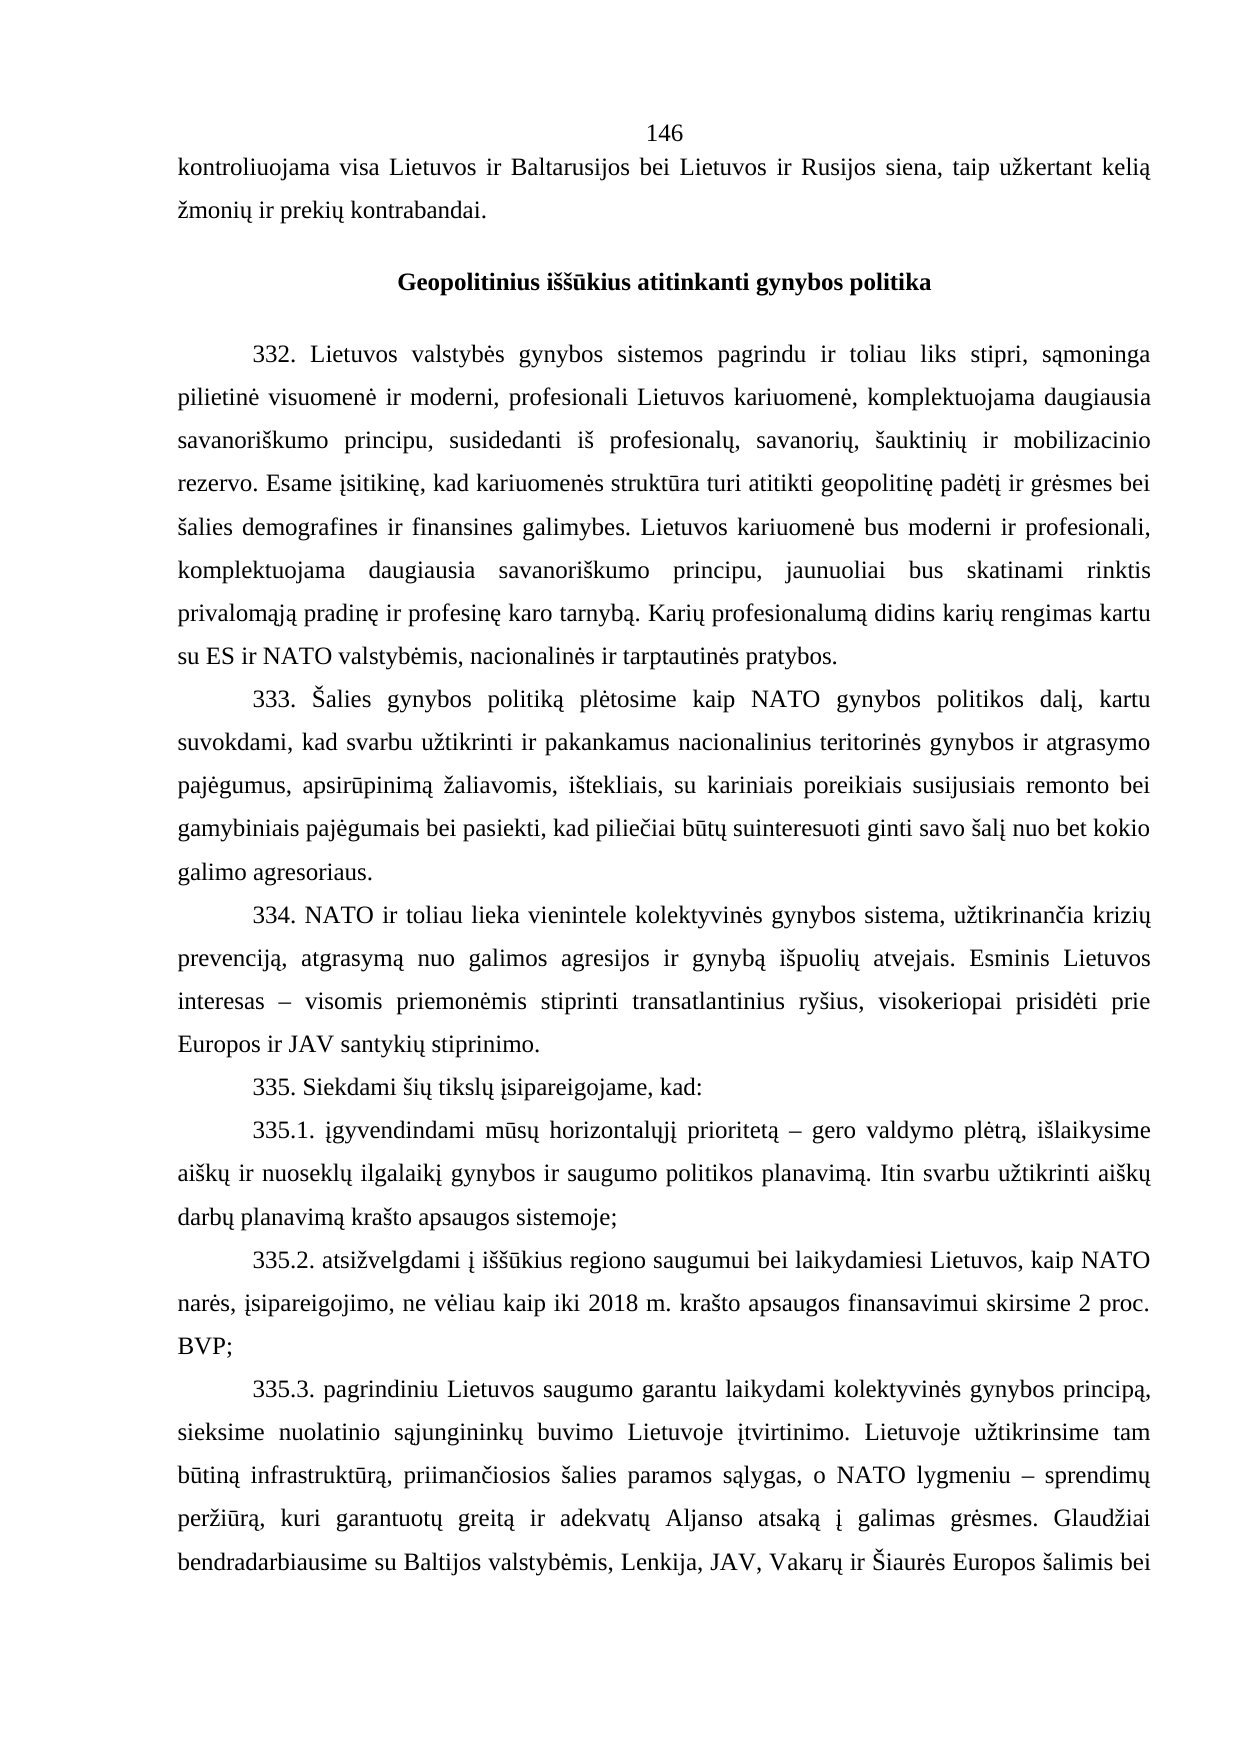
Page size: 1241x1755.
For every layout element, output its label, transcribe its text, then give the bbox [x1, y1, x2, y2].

text Geopolitinius iššūkius atitinkanti gynybos politika [177, 267, 1152, 296]
text 335.2. atsižvelgdami į iššūkius regiono saugumui bei laikydamiesi Lietuvos, kaip NATO narės, įsipareigojimo, ne vėliau kaip iki 2018 m. krašto apsaugos finansavimui skirsime 2 proc. BVP; [177, 1245, 1152, 1360]
text 335. Siekdami šių tikslų įsipareigojame, kad: [177, 1072, 1152, 1101]
text 334. NATO ir toliau lieka vienintele kolektyvinės gynybos sistema, užtikrinančia krizių prevenciją, atgrasymą nuo galimos agresijos ir gynybą išpuolių atvejais. Esminis Lietuvos interesas – visomis priemonėmis stiprinti transatlantinius ryšius, visokeriopai prisidėti prie Europos ir JAV santykių stiprinimo. [177, 900, 1152, 1058]
text 333. Šalies gynybos politiką plėtosime kaip NATO gynybos politikos dalį, kartu suvokdami, kad svarbu užtikrinti ir pakankamus nacionalinius teritorinės gynybos ir atgrasymo pajėgumus, apsirūpinimą žaliavomis, ištekliais, su kariniais poreikiais susijusiais remonto bei gamybiniais pajėgumais bei pasiekti, kad piliečiai būtų suinteresuoti ginti savo šalį nuo bet kokio galimo agresoriaus. [177, 684, 1152, 885]
text 335.1. įgyvendindami mūsų horizontalųjį prioritetą – gero valdymo plėtrą, išlaikysime aiškų ir nuoseklų ilgalaikį gynybos ir saugumo politikos planavimą. Itin svarbu užtikrinti aiškų darbų planavimą krašto apsaugos sistemoje; [177, 1115, 1152, 1230]
text 335.3. pagrindiniu Lietuvos saugumo garantu laikydami kolektyvinės gynybos principą, sieksime nuolatinio sąjungininkų buvimo Lietuvoje įtvirtinimo. Lietuvoje užtikrinsime tam būtiną infrastruktūrą, priimančiosios šalies paramos sąlygas, o NATO lygmeniu – sprendimų peržiūrą, kuri garantuotų greitą ir adekvatų Aljanso atsaką į galimas grėsmes. Glaudžiai bendradarbiausime su Baltijos valstybėmis, Lenkija, JAV, Vakarų ir Šiaurės Europos šalimis bei [177, 1374, 1152, 1575]
text kontroliuojama visa Lietuvos ir Baltarusijos bei Lietuvos ir Rusijos siena, taip užkertant kelią žmonių ir prekių kontrabandai. [177, 152, 1152, 224]
text 332. Lietuvos valstybės gynybos sistemos pagrindu ir toliau liks stipri, sąmoninga pilietinė visuomenė ir moderni, profesionali Lietuvos kariuomenė, komplektuojama daugiausia savanoriškumo principu, susidedanti iš profesionalų, savanorių, šauktinių ir mobilizacinio rezervo. Esame įsitikinę, kad kariuomenės struktūra turi atitikti geopolitinę padėtį ir grėsmes bei šalies demografines ir finansines galimybes. Lietuvos kariuomenė bus moderni ir profesionali, komplektuojama daugiausia savanoriškumo principu, jaunuoliai bus skatinami rinktis privalomąją pradinę ir profesinę karo tarnybą. Karių profesionalumą didins karių rengimas kartu su ES ir NATO valstybėmis, nacionalinės ir tarptautinės pratybos. [177, 339, 1152, 670]
